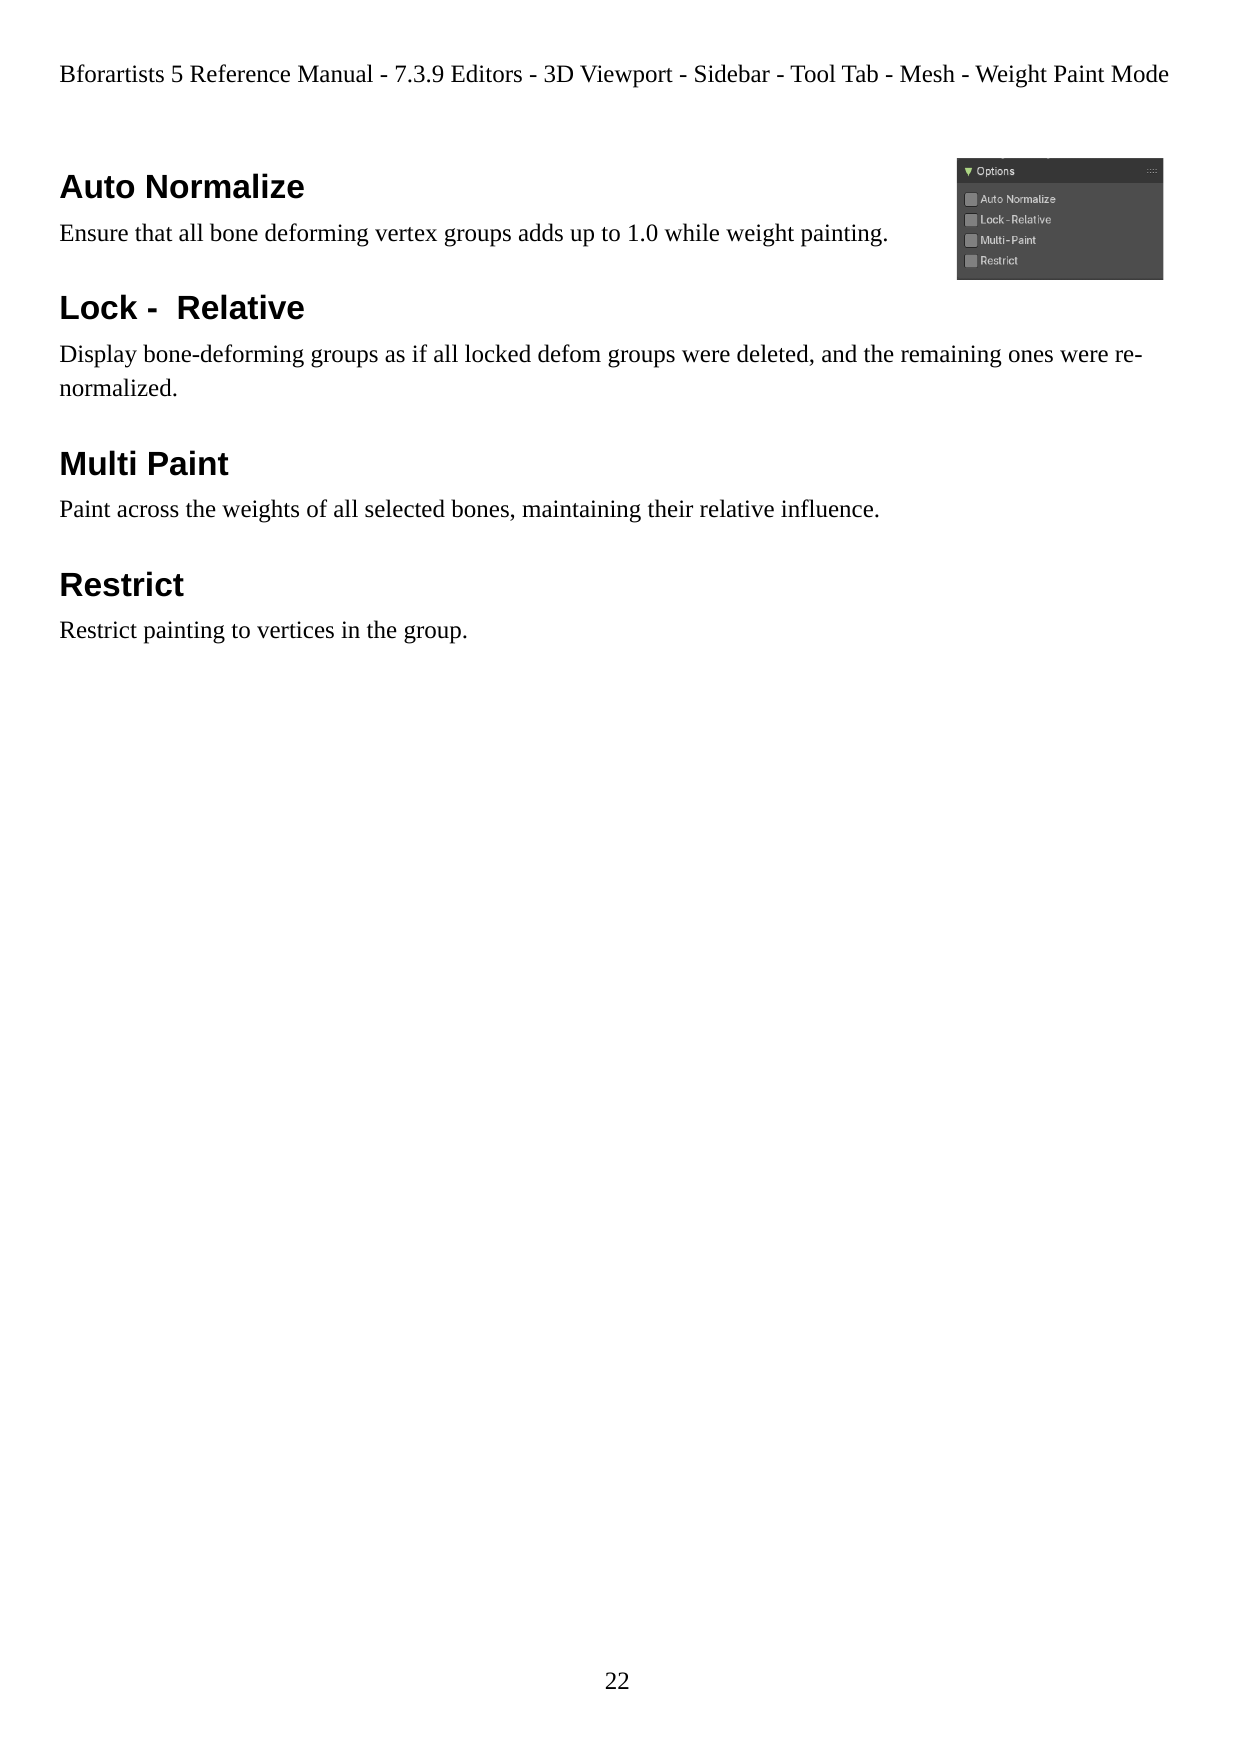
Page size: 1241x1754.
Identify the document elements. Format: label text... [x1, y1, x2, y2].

text Paint across the weights of all selected bones, maintaining their relative influence. [59, 494, 1181, 523]
text Restrict painting to vertices in the group. [59, 616, 1181, 644]
text Display bone-deforming groups as if all locked defom groups were deleted, and the remaining ones were re-normalized. [59, 339, 1181, 402]
subtitle [1164, 167, 1181, 206]
subtitle Restrict [59, 564, 1181, 603]
picture [956, 158, 1164, 280]
subtitle Auto Normalize [59, 167, 956, 206]
text Ensure that all bone deforming vertex groups adds up to 1.0 while weight painting. [59, 218, 956, 247]
subtitle Multi Paint [59, 443, 1181, 482]
subtitle Lock - Relative [59, 288, 1181, 327]
